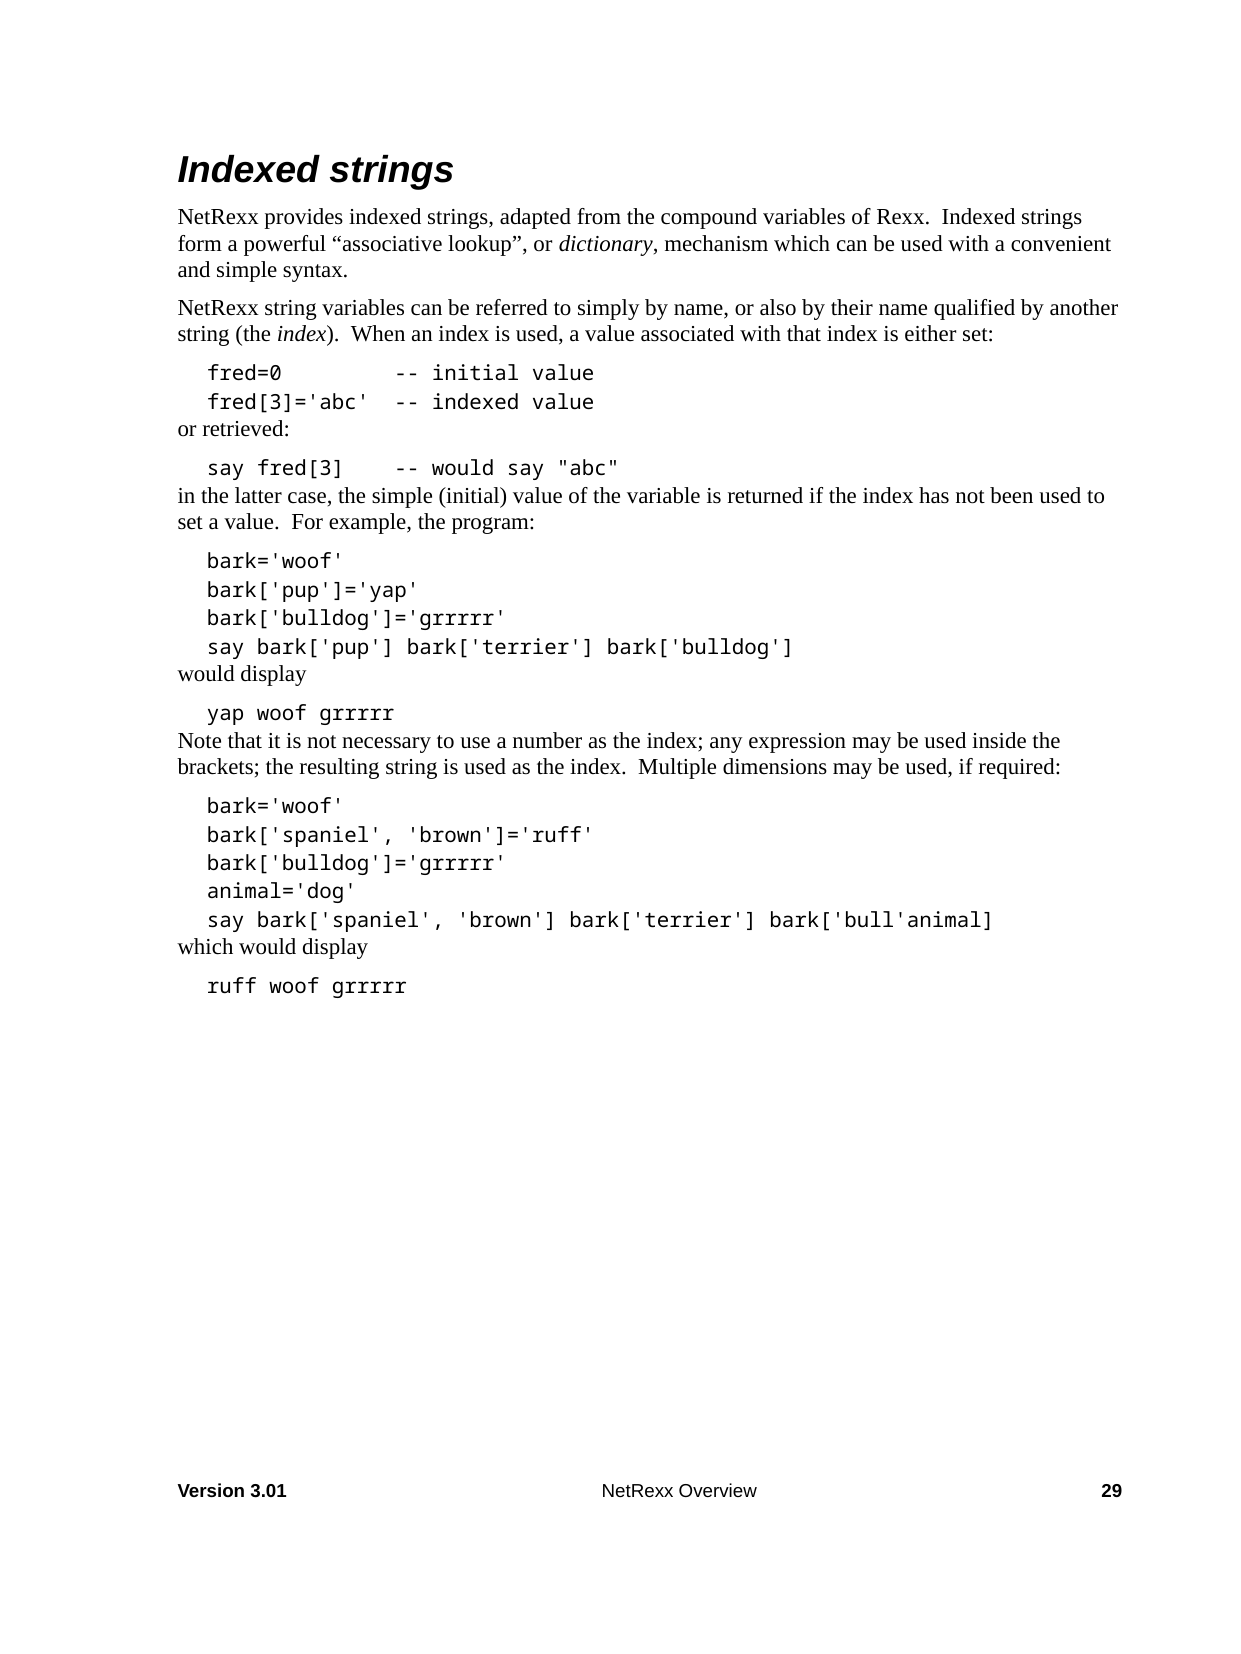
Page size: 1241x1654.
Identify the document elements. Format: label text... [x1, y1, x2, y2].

text ruff woof grrrrr [207, 972, 1122, 1000]
text or retrieved: [177, 415, 1122, 442]
text fred=0 -- initial value fred[3]='abc' -- indexed value [207, 358, 1122, 415]
subtitle Indexed strings [177, 148, 1122, 191]
text Note that it is not necessary to use a number as the index; any expression may be used inside the brackets; the resulting string is used as the index. Multiple dimensions may be used, if required: [177, 727, 1122, 779]
text say fred[3] -- would say "abc" [207, 453, 1122, 482]
text which would display [177, 933, 1122, 960]
text in the latter case, the simple (initial) value of the variable is returned if the index has not been used to set a value. For example, the program: [177, 482, 1122, 535]
text yap woof grrrrr [207, 698, 1122, 727]
text bark='woof' bark['spaniel', 'brown']='ruff' bark['bulldog']='grrrrr' animal='dog' say bark['spaniel', 'brown'] bark['terrier'] bark['bull'animal] [207, 791, 1122, 933]
text would display [177, 660, 1122, 687]
text bark='woof' bark['pup']='yap' bark['bulldog']='grrrrr' say bark['pup'] bark['terrier'] bark['bulldog'] [207, 546, 1122, 660]
text NetRexx string variables can be referred to simply by name, or also by their name qualified by another string (the index). When an index is used, a value associated with that index is either set: [177, 294, 1122, 347]
text NetRexx provides indexed strings, adapted from the compound variables of Rexx. Indexed strings form a powerful “associative lookup”, or dictionary, mechanism which can be used with a convenient and simple syntax. [177, 203, 1122, 282]
